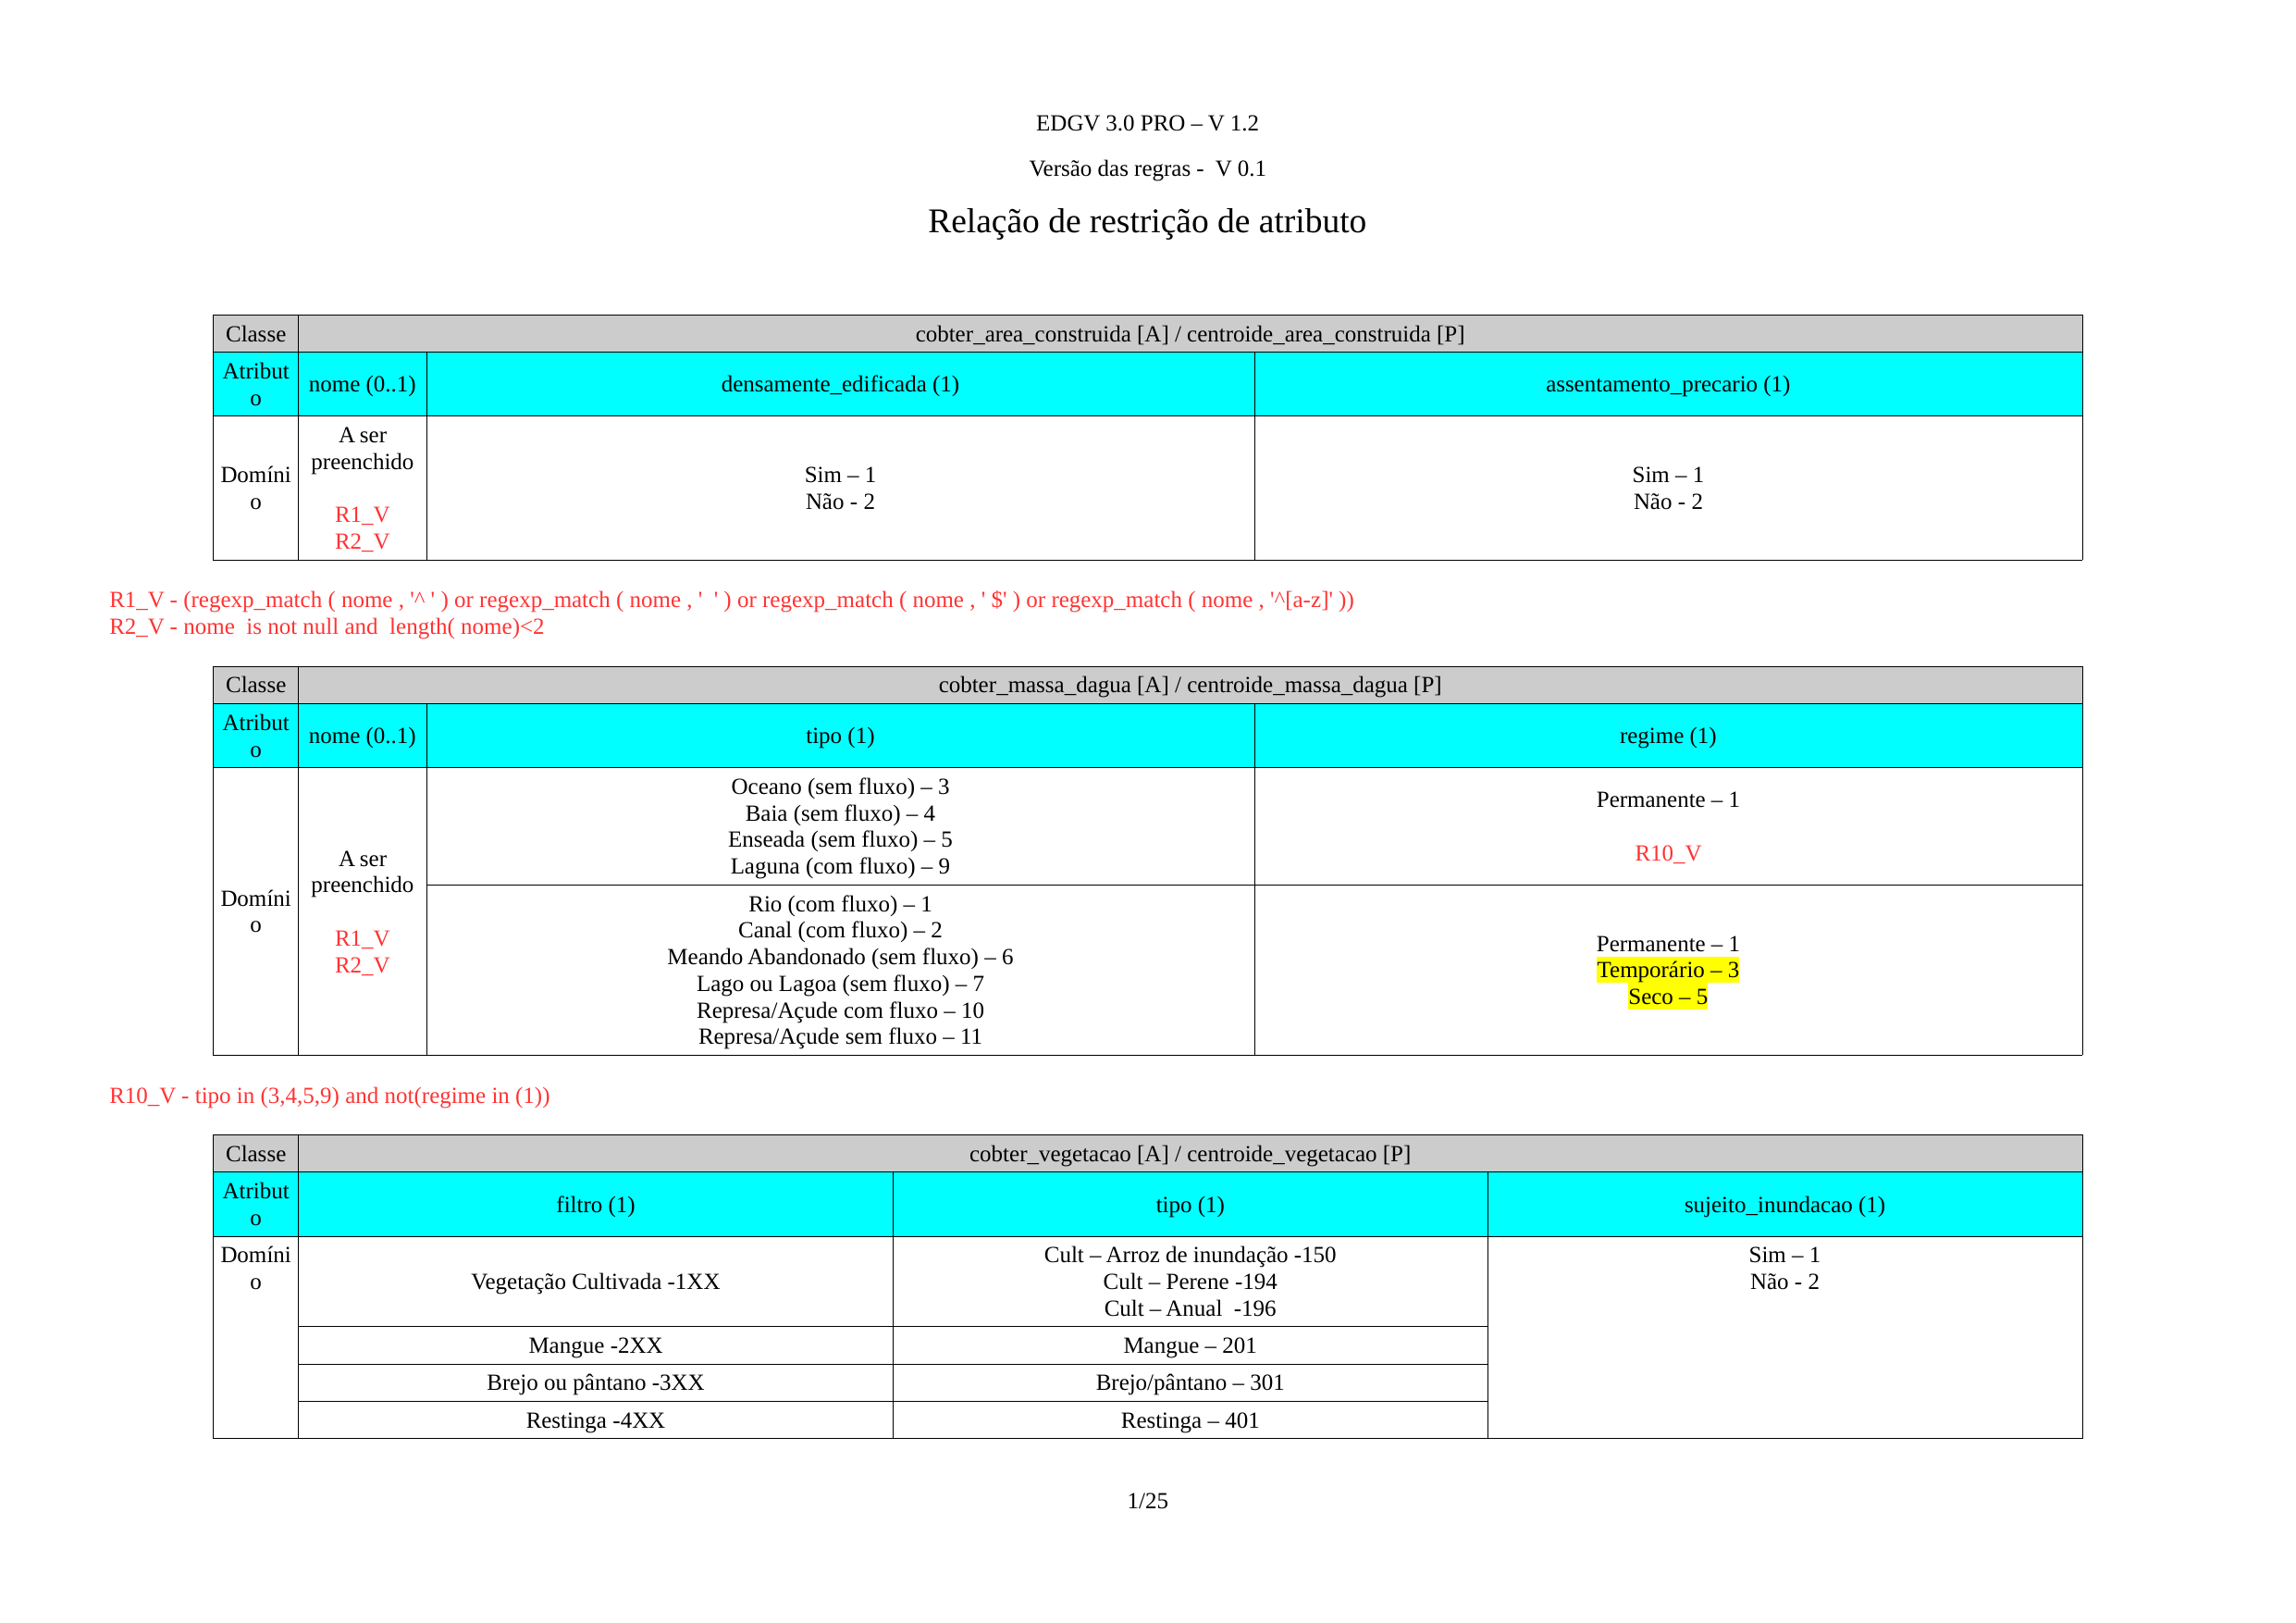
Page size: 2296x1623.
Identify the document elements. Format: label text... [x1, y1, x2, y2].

table_cell densamente_edificada (1) [427, 353, 1254, 415]
table_cell A ser preenchido R1_V R2_V [299, 768, 426, 1055]
table_cell Brejo ou pântano -3XX [299, 1365, 893, 1401]
table_cell Domínio [214, 1237, 298, 1438]
table_cell nome (0..1) [299, 353, 426, 415]
text R10_V - tipo in (3,4,5,9) and not(regime in (1)) [109, 1082, 2049, 1108]
table_cell sujeito_inundacao (1) [1488, 1172, 2082, 1236]
table_header Classe [214, 667, 298, 703]
table_header cobter_massa_dagua [A] / centroide_massa_dagua [P] [299, 667, 2082, 703]
table_cell Mangue – 201 [894, 1327, 1487, 1364]
table_cell Restinga -4XX [299, 1402, 893, 1438]
table_cell Oceano (sem fluxo) – 3 Baia (sem fluxo) – 4 Enseada (sem fluxo) – 5 Laguna (com fluxo) – 9 [427, 768, 1254, 885]
table_cell Restinga – 401 [894, 1402, 1487, 1438]
text Versão das regras - V 0.1 [109, 155, 2186, 181]
table_cell nome (0..1) [299, 704, 426, 767]
table_header cobter_area_construida [A] / centroide_area_construida [P] [299, 316, 2082, 352]
text Relação de restrição de atributo [109, 200, 2186, 240]
table_header Classe [214, 316, 298, 352]
table_cell tipo (1) [894, 1172, 1487, 1236]
table_cell Rio (com fluxo) – 1 Canal (com fluxo) – 2 Meando Abandonado (sem fluxo) – 6 Lago ou Lagoa (sem fluxo) – 7 Represa/Açude com fluxo – 10 Represa/Açude sem fluxo – 11 [427, 886, 1254, 1055]
table_cell filtro (1) [299, 1172, 893, 1236]
table_cell regime (1) [1255, 704, 2082, 767]
table_cell assentamento_precario (1) [1255, 353, 2082, 415]
table_cell Permanente – 1 R10_V [1255, 768, 2082, 885]
table_cell Vegetação Cultivada -1XX [299, 1237, 893, 1326]
table_cell A ser preenchido R1_V R2_V [299, 416, 426, 560]
table_cell Cult – Arroz de inundação -150 Cult – Perene -194 Cult – Anual -196 [894, 1237, 1487, 1326]
text R1_V - (regexp_match ( nome , '^ ' ) or regexp_match ( nome , ' ' ) or regexp_match ( nome , ' $' ) or regexp_match ( nome , '^[a-z]' )) [109, 586, 2049, 613]
table_cell tipo (1) [427, 704, 1254, 767]
table_cell Domínio [214, 768, 298, 1055]
table_cell Permanente – 1 Temporário – 3 Seco – 5 [1255, 886, 2082, 1055]
table_cell Atributo [214, 704, 298, 767]
table_cell Sim – 1 Não - 2 [1488, 1237, 2082, 1438]
table_header cobter_vegetacao [A] / centroide_vegetacao [P] [299, 1135, 2082, 1171]
table_header Classe [214, 1135, 298, 1171]
table_cell Sim – 1 Não - 2 [427, 416, 1254, 560]
table_cell Sim – 1 Não - 2 [1255, 416, 2082, 560]
table_cell Brejo/pântano – 301 [894, 1365, 1487, 1401]
table_cell Domínio [214, 416, 298, 560]
table_cell Atributo [214, 1172, 298, 1236]
table_cell Atributo [214, 353, 298, 415]
table_cell Mangue -2XX [299, 1327, 893, 1364]
text EDGV 3.0 PRO – V 1.2 [109, 109, 2186, 136]
text R2_V - nome is not null and length( nome)<2 [109, 613, 2049, 639]
